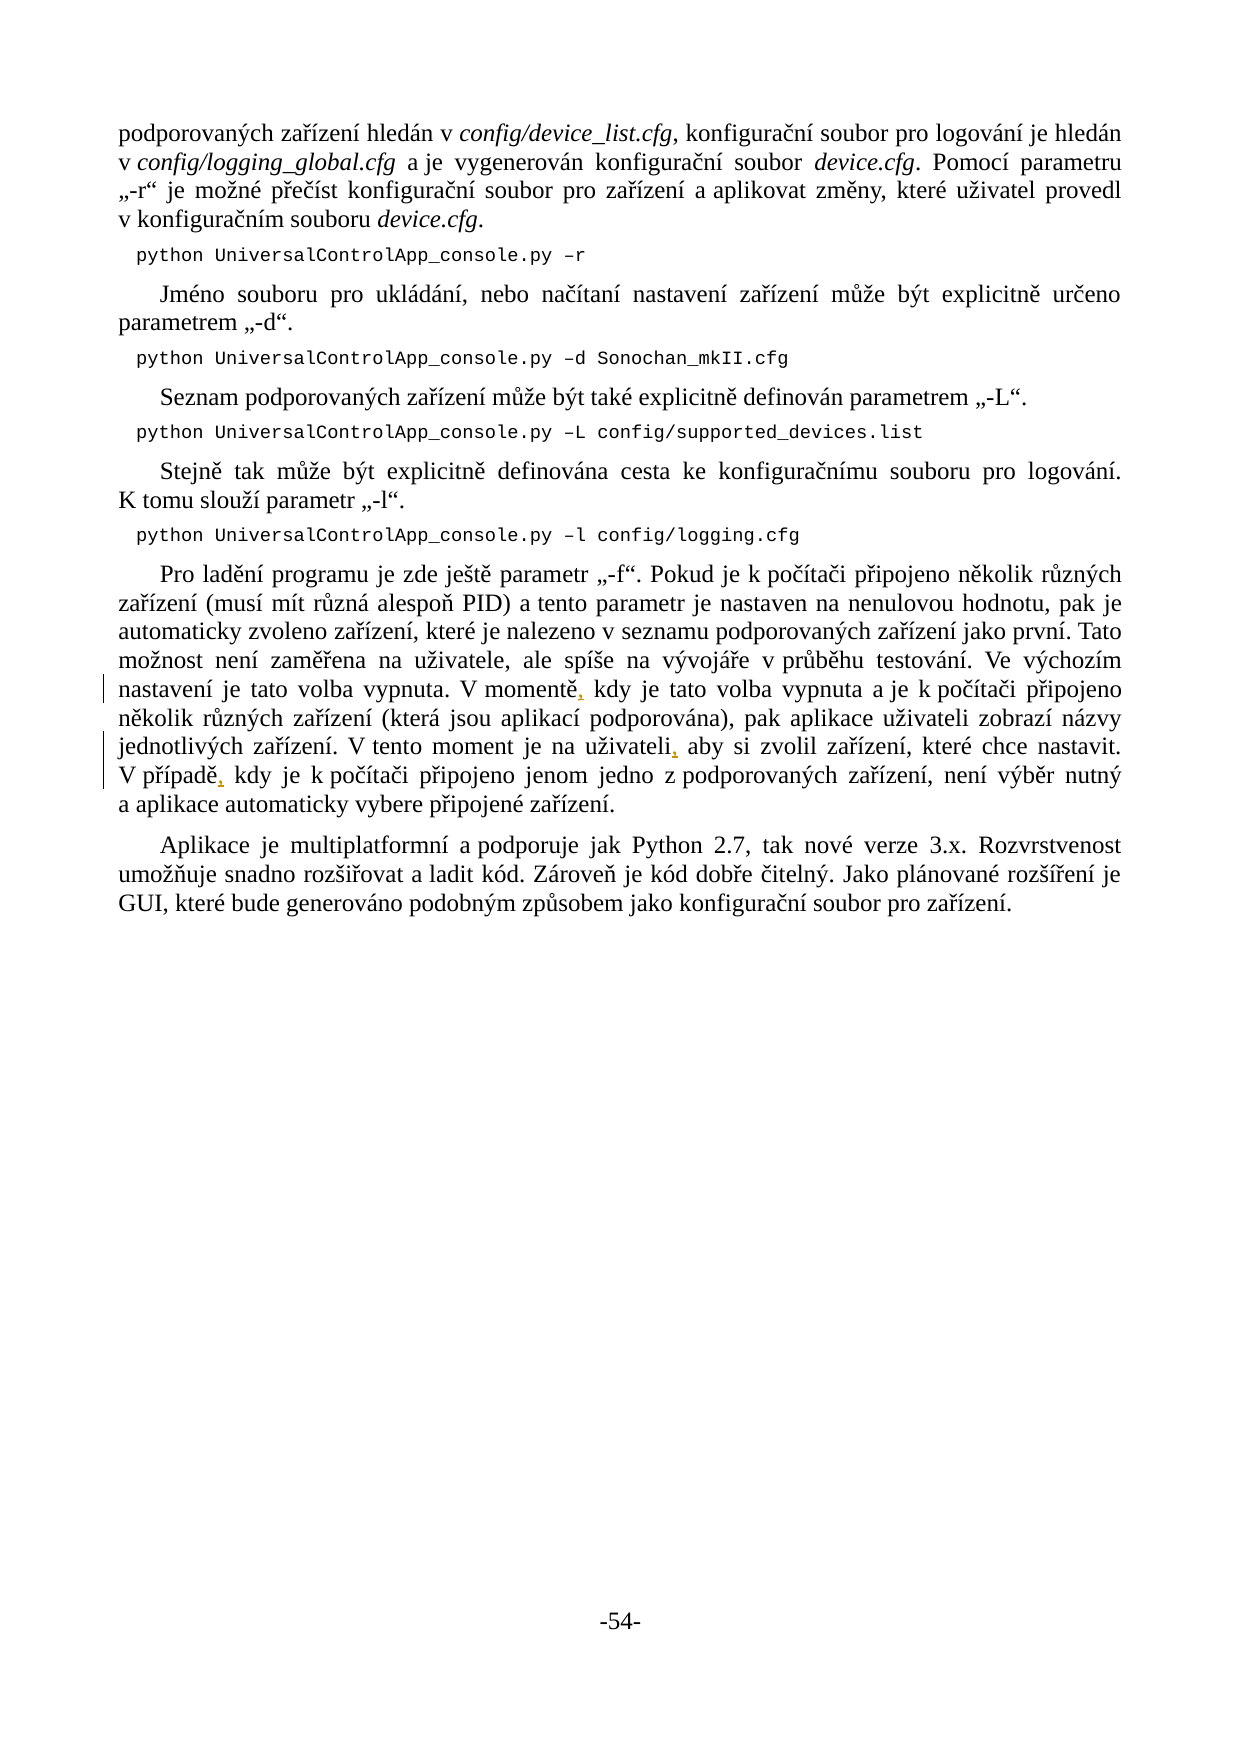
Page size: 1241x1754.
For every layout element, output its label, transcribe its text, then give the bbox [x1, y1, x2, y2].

text python UniversalControlApp_console.py –r [136, 246, 1104, 267]
text Seznam podporovaných zařízení může být také explicitně definován parametrem „-⁠L“. [118, 382, 1122, 410]
text python UniversalControlApp_console.py –l config/logging.cfg [136, 526, 1104, 547]
text Stejně tak může být explicitně definována cesta ke konfiguračnímu souboru pro logování. K tomu slouží parametr „-⁠l“. [118, 456, 1122, 513]
text Pro ladění programu je zde ještě parametr „-⁠f“. Pokud je k počítači připojeno několik různých zařízení (musí mít různá alespoň PID) a tento parametr je nastaven na nenulovou hodnotu, pak je automaticky zvoleno zařízení, které je nalezeno v seznamu podporovaných zařízení jako první. Tato možnost není zaměřena na uživatele, ale spíše na vývojáře v průběhu testování. Ve výchozím nastavení je tato volba vypnuta. V momentě, kdy je tato volba vypnuta a je k počítači připojeno několik různých zařízení (která jsou aplikací podporována), pak aplikace uživateli zobrazí názvy jednotlivých zařízení. V tento moment je na uživateli, aby si zvolil zařízení, které chce nastavit. V případě, kdy je k počítači připojeno jenom jedno z podporovaných zařízení, není výběr nutný a aplikace automaticky vybere připojené zařízení. [118, 559, 1122, 818]
text Aplikace je multiplatformní a podporuje jak Python 2.7, tak nové verze 3.x. Rozvrstvenost umožňuje snadno rozšiřovat a ladit kód. Zároveň je kód dobře čitelný. Jako plánované rozšíření je GUI, které bude generováno podobným způsobem jako konfigurační soubor pro zařízení. [118, 830, 1122, 916]
text python UniversalControlApp_console.py –L config/supported_devices.list [136, 423, 1104, 444]
text Jméno souboru pro ukládání, nebo načítaní nastavení zařízení může být explicitně určeno parametrem „-⁠d“. [118, 279, 1122, 336]
text podporovaných zařízení hledán v config/device_list.cfg, konfigurační soubor pro logování je hledán v config/logging_global.cfg a je vygenerován konfigurační soubor device.cfg. Pomocí parametru „-⁠r“ je možné přečíst konfigurační soubor pro zařízení a aplikovat změny, které uživatel provedl v konfiguračním souboru device.cfg. [118, 118, 1122, 233]
text python UniversalControlApp_console.py –d Sonochan_mkII.cfg [136, 349, 1104, 370]
